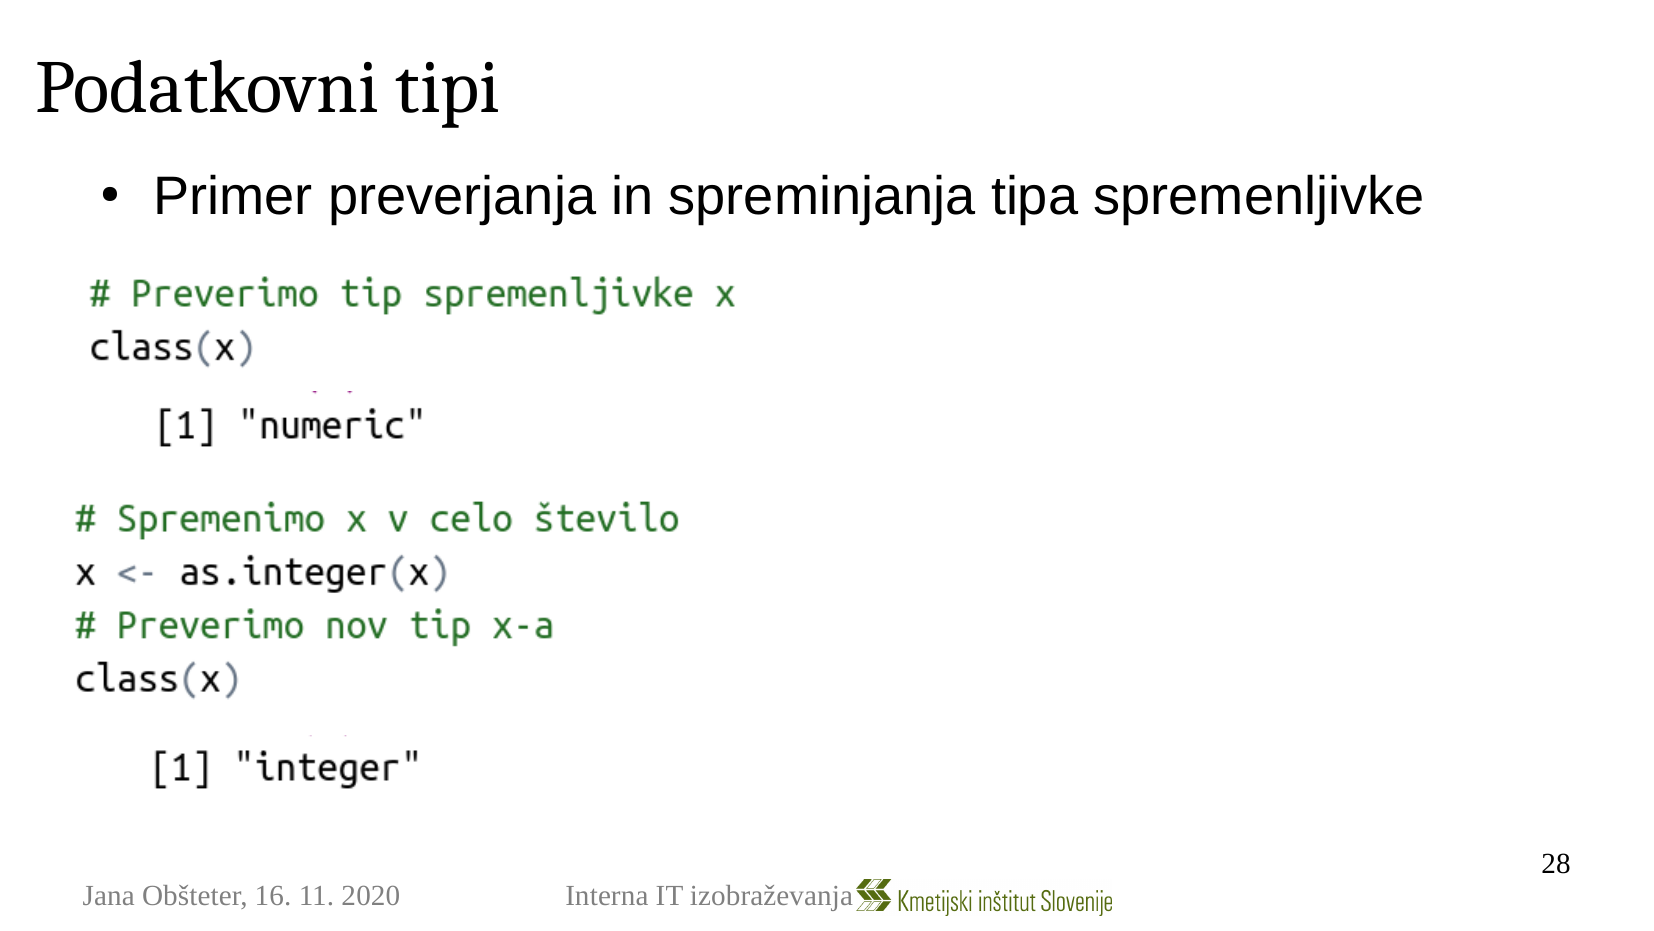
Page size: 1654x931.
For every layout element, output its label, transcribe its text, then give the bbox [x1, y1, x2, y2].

picture [856, 879, 1112, 916]
picture [147, 391, 434, 453]
picture [84, 258, 766, 376]
picture [147, 735, 422, 806]
list Primer preverjanja in spreminjanja tipa spremenljivke [82, 165, 1642, 827]
picture [68, 491, 697, 706]
title Podatkovni tipi [35, 21, 1524, 154]
